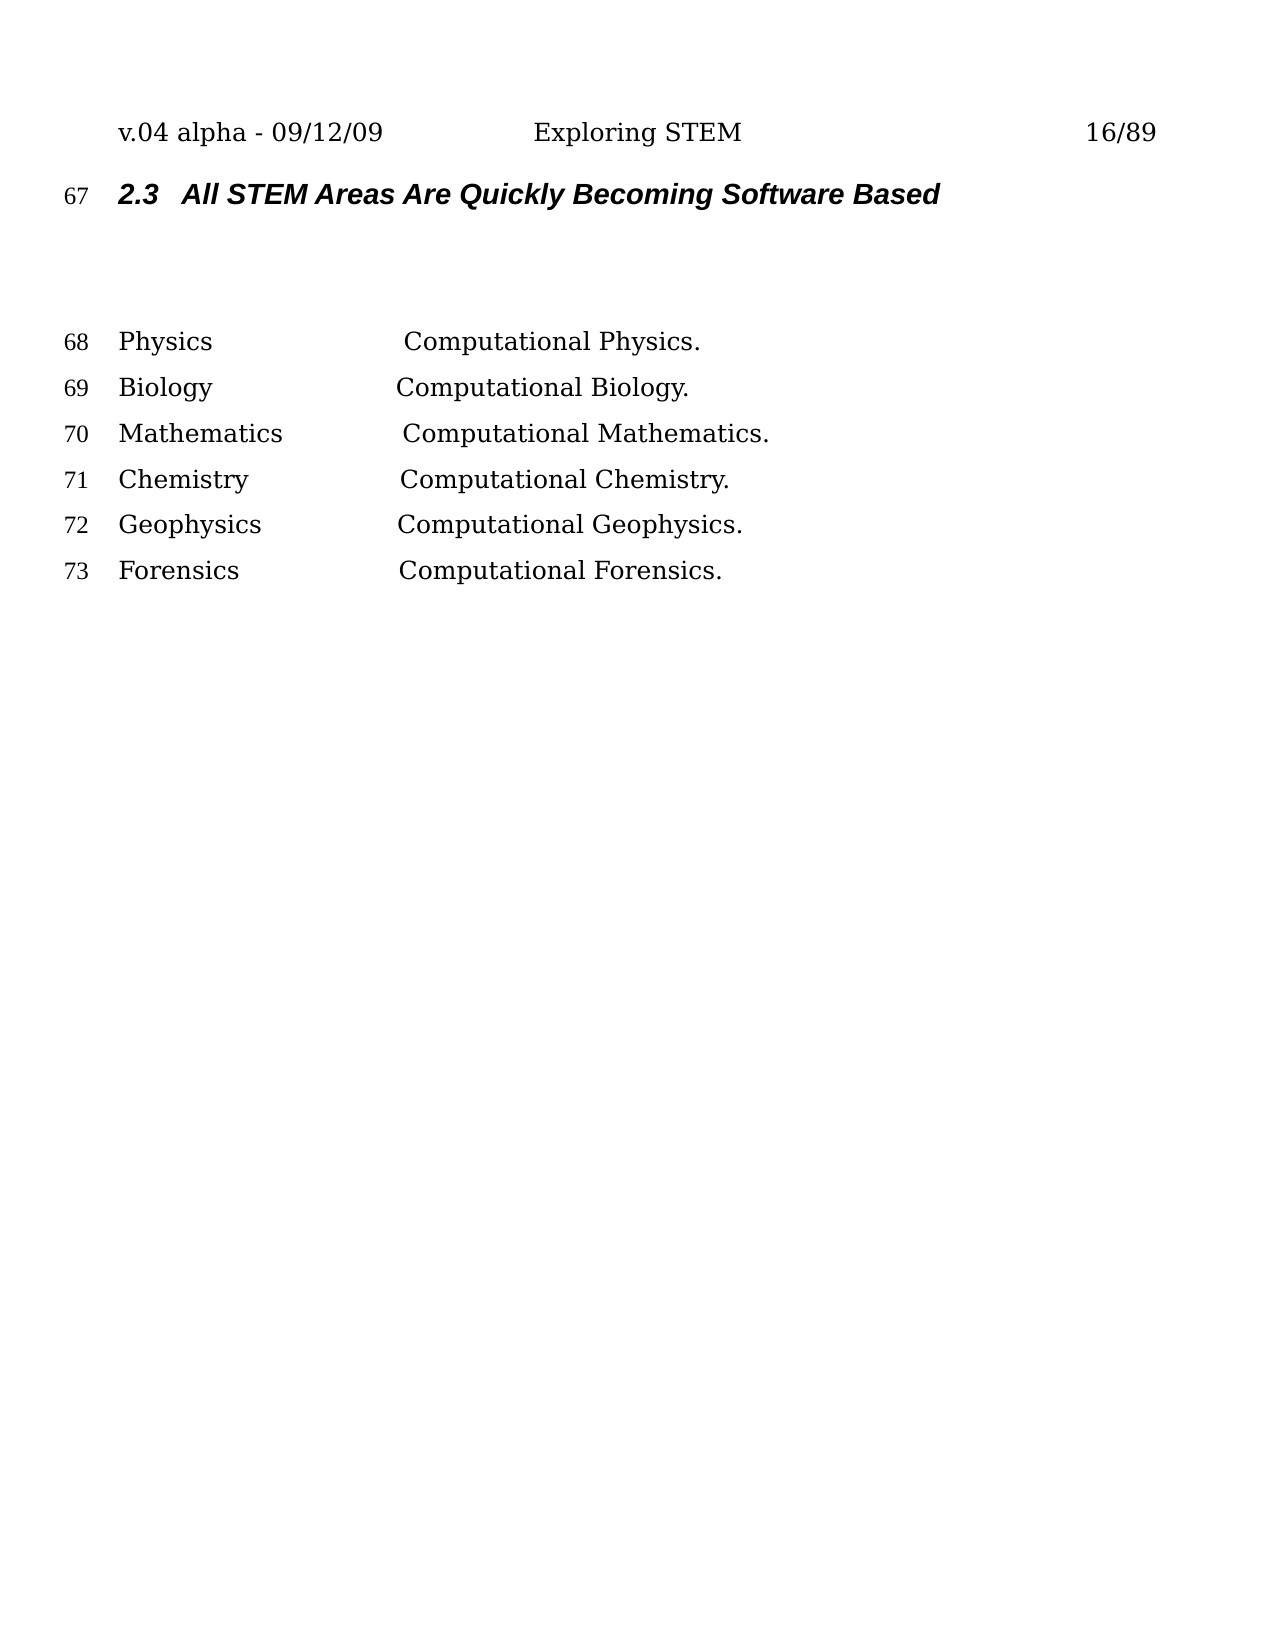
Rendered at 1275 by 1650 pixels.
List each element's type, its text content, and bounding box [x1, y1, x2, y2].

text Forensics Computational Forensics. [118, 556, 1157, 586]
text Geophysics Computational Geophysics. [118, 511, 1157, 540]
text Biology Computational Biology. [118, 373, 1157, 402]
text Mathematics Computational Mathematics. [118, 419, 1157, 448]
subtitle All STEM Areas Are Quickly Becoming Software Based [118, 177, 1157, 210]
text Physics Computational Physics. [118, 327, 1157, 356]
text Chemistry Computational Chemistry. [118, 465, 1157, 494]
